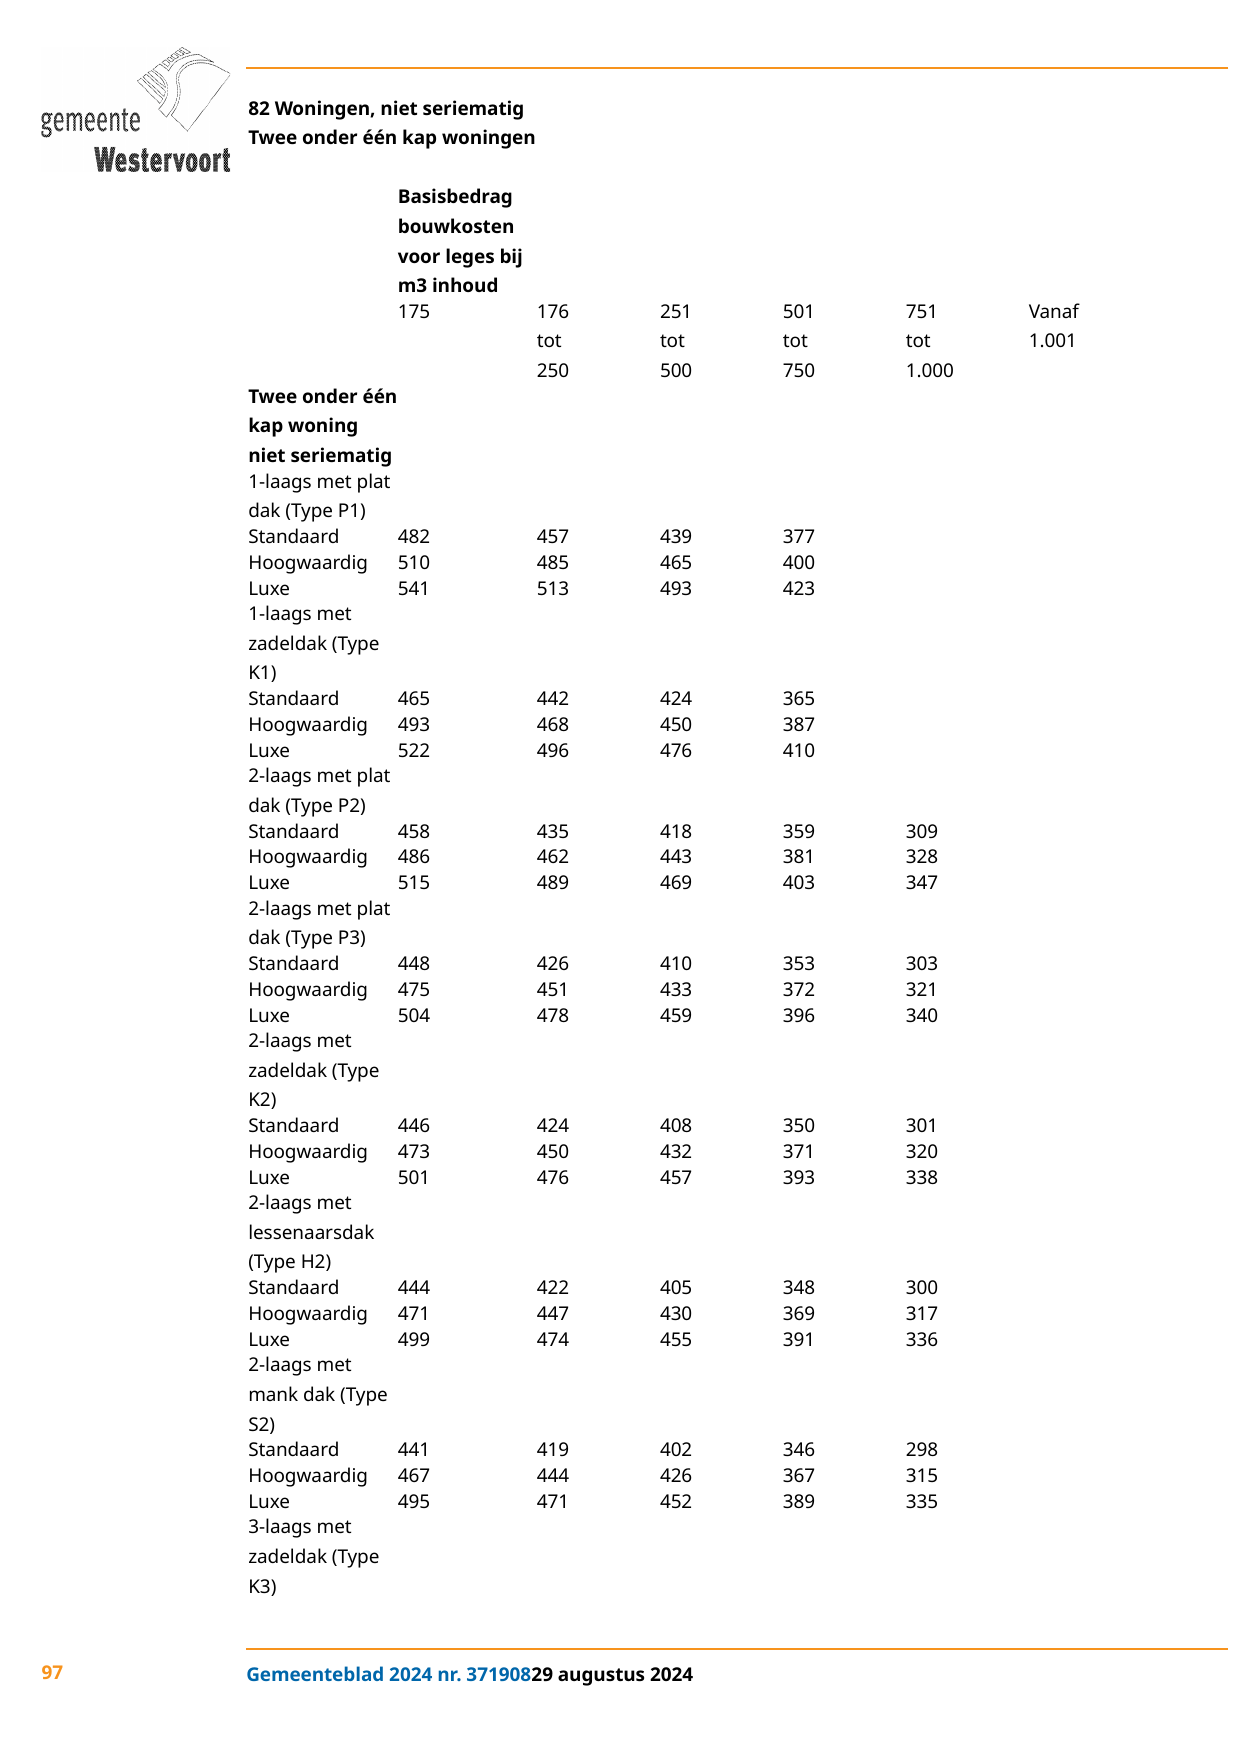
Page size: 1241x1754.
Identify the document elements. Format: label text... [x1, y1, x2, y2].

table_cell [398, 1190, 537, 1274]
table_cell 353 [783, 950, 906, 976]
table_cell [660, 1352, 783, 1437]
table_cell 441 [398, 1437, 537, 1462]
table_cell [398, 600, 537, 685]
table_cell 348 [783, 1275, 906, 1300]
table_cell [783, 383, 906, 468]
table_cell [398, 895, 537, 950]
table_cell 522 [398, 737, 537, 762]
table_cell 541 [398, 575, 537, 600]
table_cell [1029, 763, 1152, 818]
table_cell [906, 523, 1028, 549]
table_cell [906, 549, 1028, 575]
table_cell [906, 1190, 1028, 1274]
table_cell 476 [660, 737, 783, 762]
table_cell [1029, 869, 1152, 895]
table_cell 465 [660, 549, 783, 575]
text Twee onder één kap woningen [248, 124, 1152, 150]
table_cell [1029, 1275, 1152, 1300]
table_cell [1029, 523, 1152, 549]
table_cell Twee onder één kap woning niet seriematig [248, 383, 398, 468]
table_cell 426 [660, 1462, 783, 1488]
table_cell 372 [783, 976, 906, 1002]
table_cell 298 [906, 1437, 1028, 1462]
table_cell 424 [660, 685, 783, 711]
table_cell [906, 1028, 1028, 1112]
table_cell 495 [398, 1488, 537, 1514]
table_cell [398, 1028, 537, 1112]
table_header Basisbedrag bouwkosten voor leges bij m3 inhoud [398, 184, 537, 298]
table_cell [783, 1190, 906, 1274]
table_cell 1-laags met plat dak (Type P1) [248, 468, 398, 523]
table_cell 457 [660, 1164, 783, 1189]
table_cell 321 [906, 976, 1028, 1002]
table_cell 430 [660, 1300, 783, 1326]
table_cell 451 [537, 976, 660, 1002]
table_cell 359 [783, 818, 906, 843]
table_cell Hoogwaardig [248, 976, 398, 1002]
text 82 Woningen, niet seriematig [248, 95, 1152, 121]
table_cell 455 [660, 1326, 783, 1352]
table_cell [906, 1352, 1028, 1437]
table_cell [783, 1352, 906, 1437]
table_cell [537, 895, 660, 950]
table_cell 457 [537, 523, 660, 549]
table_cell [1029, 1113, 1152, 1138]
table_cell Luxe [248, 737, 398, 762]
table_cell 369 [783, 1300, 906, 1326]
table_cell [1029, 844, 1152, 869]
table_cell 418 [660, 818, 783, 843]
table_cell 444 [398, 1275, 537, 1300]
table_cell [1029, 895, 1152, 950]
table_cell Luxe [248, 869, 398, 895]
table_cell 424 [537, 1113, 660, 1138]
table_cell 303 [906, 950, 1028, 976]
table_cell 301 [906, 1113, 1028, 1138]
table_cell Standaard [248, 685, 398, 711]
table_cell [1029, 549, 1152, 575]
table_cell 423 [783, 575, 906, 600]
table_cell [1029, 1300, 1152, 1326]
table_cell [1029, 711, 1152, 737]
table_cell 493 [660, 575, 783, 600]
table_cell 482 [398, 523, 537, 549]
table_cell [1029, 950, 1152, 976]
table_cell [1029, 685, 1152, 711]
table_cell 347 [906, 869, 1028, 895]
table_cell 450 [660, 711, 783, 737]
table_cell Standaard [248, 818, 398, 843]
table_cell 475 [398, 976, 537, 1002]
table_cell 251 tot 500 [660, 298, 783, 383]
table_cell 367 [783, 1462, 906, 1488]
table_cell 426 [537, 950, 660, 976]
table_cell 493 [398, 711, 537, 737]
table_cell 432 [660, 1138, 783, 1164]
table_cell 515 [398, 869, 537, 895]
table_cell 496 [537, 737, 660, 762]
table_cell [537, 600, 660, 685]
table_cell 176 tot 250 [537, 298, 660, 383]
table_cell 465 [398, 685, 537, 711]
table_cell 486 [398, 844, 537, 869]
table_cell Luxe [248, 1326, 398, 1352]
table_cell 462 [537, 844, 660, 869]
table_cell [906, 737, 1028, 762]
table_cell 468 [537, 711, 660, 737]
table_cell [783, 468, 906, 523]
table_cell 1-laags met zadeldak (Type K1) [248, 600, 398, 685]
table_cell 442 [537, 685, 660, 711]
table_cell 444 [537, 1462, 660, 1488]
table_cell Hoogwaardig [248, 711, 398, 737]
table_cell 478 [537, 1002, 660, 1027]
table_cell Standaard [248, 523, 398, 549]
table_cell [248, 298, 398, 383]
table_cell [660, 383, 783, 468]
table_cell [1029, 1488, 1152, 1514]
table_cell 175 [398, 298, 537, 383]
table_cell 403 [783, 869, 906, 895]
table_cell [1029, 976, 1152, 1002]
table_cell [1029, 1164, 1152, 1189]
table_cell 3-laags met zadeldak (Type K3) [248, 1514, 398, 1599]
table_cell 300 [906, 1275, 1028, 1300]
table_cell [537, 763, 660, 818]
table_cell 315 [906, 1462, 1028, 1488]
table_cell 2-laags met lessenaarsdak (Type H2) [248, 1190, 398, 1274]
table_cell Luxe [248, 1002, 398, 1027]
table_cell [1029, 600, 1152, 685]
table_cell 346 [783, 1437, 906, 1462]
table_cell [398, 763, 537, 818]
table_cell Hoogwaardig [248, 844, 398, 869]
table_cell [906, 895, 1028, 950]
table_cell [1029, 1138, 1152, 1164]
table_header [248, 184, 398, 298]
table_cell [398, 1514, 537, 1599]
table_cell [906, 685, 1028, 711]
table_cell [660, 1190, 783, 1274]
table_cell 469 [660, 869, 783, 895]
table_cell 408 [660, 1113, 783, 1138]
table_cell [1029, 818, 1152, 843]
table_cell 467 [398, 1462, 537, 1488]
table_cell 458 [398, 818, 537, 843]
table_cell [1029, 1326, 1152, 1352]
table_cell 504 [398, 1002, 537, 1027]
table_cell 389 [783, 1488, 906, 1514]
table_cell 499 [398, 1326, 537, 1352]
table_cell 489 [537, 869, 660, 895]
table_cell 422 [537, 1275, 660, 1300]
table_cell 433 [660, 976, 783, 1002]
table_cell [906, 711, 1028, 737]
table_cell [1029, 383, 1152, 468]
table_cell Hoogwaardig [248, 549, 398, 575]
table_cell 371 [783, 1138, 906, 1164]
table_cell 510 [398, 549, 537, 575]
table_cell Standaard [248, 950, 398, 976]
table_cell [906, 600, 1028, 685]
table_cell 450 [537, 1138, 660, 1164]
table_cell 476 [537, 1164, 660, 1189]
table_cell [1029, 1028, 1152, 1112]
table_cell [1029, 1514, 1152, 1599]
table_cell 448 [398, 950, 537, 976]
table_cell [906, 468, 1028, 523]
table_cell [660, 468, 783, 523]
table_cell [906, 575, 1028, 600]
table_cell 473 [398, 1138, 537, 1164]
table_cell 501 [398, 1164, 537, 1189]
table_cell [537, 383, 660, 468]
table_cell [537, 1352, 660, 1437]
table_cell [398, 1352, 537, 1437]
table_cell [906, 763, 1028, 818]
table_cell [1029, 1352, 1152, 1437]
table_cell [1029, 737, 1152, 762]
table_cell [1029, 575, 1152, 600]
table_cell 447 [537, 1300, 660, 1326]
table_cell [783, 1028, 906, 1112]
table_cell 443 [660, 844, 783, 869]
table_cell 2-laags met zadeldak (Type K2) [248, 1028, 398, 1112]
table_cell 410 [783, 737, 906, 762]
table_cell [1029, 468, 1152, 523]
table_cell 501 tot 750 [783, 298, 906, 383]
table_cell Hoogwaardig [248, 1138, 398, 1164]
table_cell Luxe [248, 575, 398, 600]
table_cell 400 [783, 549, 906, 575]
table_cell [783, 763, 906, 818]
table_cell [537, 1028, 660, 1112]
table_cell [660, 895, 783, 950]
table_cell [1029, 1002, 1152, 1027]
table_cell 459 [660, 1002, 783, 1027]
table_cell Luxe [248, 1488, 398, 1514]
table_cell 320 [906, 1138, 1028, 1164]
table_cell Hoogwaardig [248, 1462, 398, 1488]
table_cell 396 [783, 1002, 906, 1027]
table_cell 309 [906, 818, 1028, 843]
table_cell 2-laags met plat dak (Type P2) [248, 763, 398, 818]
table_cell 2-laags met mank dak (Type S2) [248, 1352, 398, 1437]
table_cell [660, 1028, 783, 1112]
table_cell 317 [906, 1300, 1028, 1326]
table_cell [660, 763, 783, 818]
table_cell 419 [537, 1437, 660, 1462]
table_cell [660, 600, 783, 685]
table_cell Hoogwaardig [248, 1300, 398, 1326]
table_cell 513 [537, 575, 660, 600]
table_cell [783, 1514, 906, 1599]
table_cell 365 [783, 685, 906, 711]
table_cell [660, 1514, 783, 1599]
table_cell 402 [660, 1437, 783, 1462]
table_cell 335 [906, 1488, 1028, 1514]
table_cell Standaard [248, 1437, 398, 1462]
table_cell [537, 1190, 660, 1274]
table_cell [1029, 1462, 1152, 1488]
table_cell 471 [398, 1300, 537, 1326]
table_cell 471 [537, 1488, 660, 1514]
table_cell 452 [660, 1488, 783, 1514]
table_cell 393 [783, 1164, 906, 1189]
table_cell [537, 1514, 660, 1599]
table_cell Standaard [248, 1113, 398, 1138]
table_cell [906, 383, 1028, 468]
table_cell 338 [906, 1164, 1028, 1189]
table_cell 410 [660, 950, 783, 976]
table_cell 2-laags met plat dak (Type P3) [248, 895, 398, 950]
table_cell [537, 468, 660, 523]
table_cell 474 [537, 1326, 660, 1352]
table_cell 377 [783, 523, 906, 549]
table_cell 328 [906, 844, 1028, 869]
table_cell 391 [783, 1326, 906, 1352]
table_cell 435 [537, 818, 660, 843]
table_cell 340 [906, 1002, 1028, 1027]
table_cell 336 [906, 1326, 1028, 1352]
table_cell 387 [783, 711, 906, 737]
table_cell 405 [660, 1275, 783, 1300]
picture [41, 47, 231, 172]
table_cell 485 [537, 549, 660, 575]
table_cell [783, 600, 906, 685]
table_cell [398, 468, 537, 523]
table_cell 350 [783, 1113, 906, 1138]
table_cell [906, 1514, 1028, 1599]
table_cell Luxe [248, 1164, 398, 1189]
table_cell 439 [660, 523, 783, 549]
table_cell 446 [398, 1113, 537, 1138]
table_cell [1029, 1437, 1152, 1462]
table_cell [783, 895, 906, 950]
table_cell [1029, 1190, 1152, 1274]
table_cell 381 [783, 844, 906, 869]
table_cell Standaard [248, 1275, 398, 1300]
table_cell 751 tot 1.000 [906, 298, 1028, 383]
table_cell Vanaf 1.001 [1029, 298, 1152, 383]
table_cell [398, 383, 537, 468]
